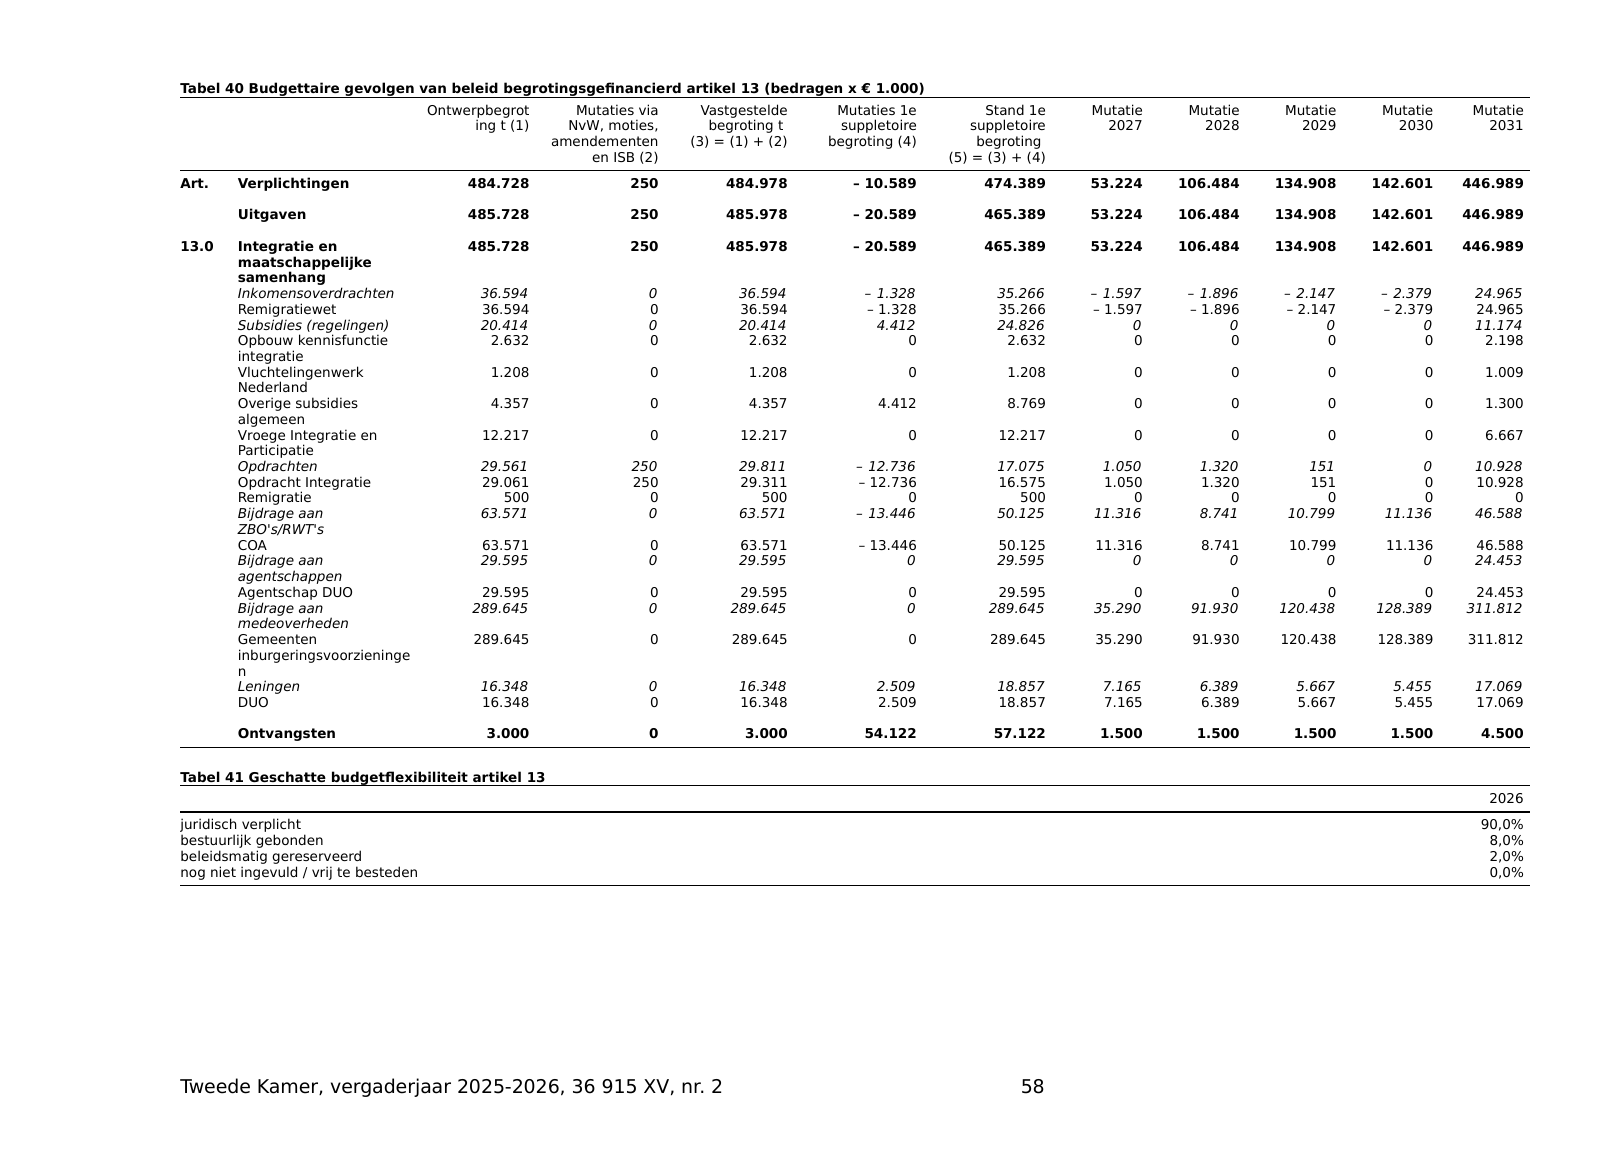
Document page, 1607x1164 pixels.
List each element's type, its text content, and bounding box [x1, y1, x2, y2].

table_cell 0 [535, 506, 664, 537]
table_cell 446.989 [1439, 207, 1529, 223]
table_cell nog niet ingevuld / vrij te besteden [180, 864, 1349, 885]
table_cell 4.357 [419, 396, 535, 427]
table_cell bestuurlijk gebonden [180, 833, 1349, 849]
table_cell [180, 191, 232, 207]
table_cell 0 [1245, 317, 1342, 333]
table_cell [1342, 223, 1439, 239]
table_cell Subsidies (regelingen) [232, 317, 419, 333]
table_cell Opdracht Integratie [232, 475, 419, 490]
table_cell [232, 98, 419, 170]
table_cell [923, 711, 1052, 726]
table_cell 485.978 [664, 207, 793, 223]
table_cell 16.575 [923, 475, 1052, 490]
table_cell 0,0% [1350, 864, 1529, 885]
table_cell Integratie en maatschappelijke samenhang [232, 239, 419, 286]
table_cell 63.571 [664, 506, 793, 537]
table_cell 120.438 [1245, 632, 1342, 679]
table_cell Opbouw kennisfunctie integratie [232, 333, 419, 364]
table_cell [180, 396, 232, 427]
table_cell 10.799 [1245, 506, 1342, 537]
table_cell – 13.446 [793, 506, 922, 537]
table_cell [1245, 191, 1342, 207]
table_cell [419, 191, 535, 207]
table_cell 11.316 [1052, 506, 1148, 537]
table_cell [793, 711, 922, 726]
table_cell 1.500 [1342, 726, 1439, 747]
table_cell 289.645 [923, 600, 1052, 632]
table_cell [180, 585, 232, 600]
table_cell 0 [1052, 396, 1148, 427]
table_cell 142.601 [1342, 207, 1439, 223]
table_cell Opdrachten [232, 459, 419, 474]
table_cell 8,0% [1350, 833, 1529, 849]
table_cell [180, 475, 232, 490]
table_cell [1342, 711, 1439, 726]
table_cell [664, 191, 793, 207]
table_cell 134.908 [1245, 171, 1342, 191]
table_cell [180, 223, 232, 239]
table_cell 0 [535, 632, 664, 679]
table_cell 0 [793, 553, 922, 585]
table_cell 0 [535, 317, 664, 333]
table_cell beleidsmatig gereserveerd [180, 849, 1349, 864]
table_cell [180, 726, 232, 747]
table_cell 2.632 [923, 333, 1052, 364]
table_cell 91.930 [1149, 600, 1245, 632]
table_cell [1052, 191, 1148, 207]
table_cell 46.588 [1439, 506, 1529, 537]
table_cell 6.389 [1149, 679, 1245, 695]
table_cell 2026 [1350, 786, 1529, 811]
table_cell Bijdrage aan ZBO's/RWT's [232, 506, 419, 537]
table_cell 1.320 [1149, 475, 1245, 490]
table_cell [1149, 711, 1245, 726]
table_cell 4.412 [793, 317, 922, 333]
table_cell 11.316 [1052, 538, 1148, 553]
table_cell [923, 223, 1052, 239]
table_cell 1.320 [1149, 459, 1245, 474]
table_cell 5.455 [1342, 695, 1439, 711]
table_cell [180, 365, 232, 396]
table_cell Gemeenten inburgeringsvoorzieningen [232, 632, 419, 679]
table_cell 10.928 [1439, 459, 1529, 474]
table_cell [180, 632, 232, 679]
table_cell [180, 679, 232, 695]
table_cell 0 [535, 726, 664, 747]
table_cell – 2.379 [1342, 302, 1439, 317]
table_cell [180, 428, 232, 459]
table_cell Mutatie 2027 [1052, 98, 1148, 170]
table_cell 91.930 [1149, 632, 1245, 679]
table_cell 16.348 [664, 695, 793, 711]
table_cell 0 [1149, 428, 1245, 459]
table_cell 465.389 [923, 239, 1052, 286]
table_cell 0 [535, 428, 664, 459]
table_cell 35.290 [1052, 600, 1148, 632]
table_cell – 20.589 [793, 207, 922, 223]
table_cell Mutaties via NvW, moties, amendementen en ISB (2) [535, 98, 664, 170]
table_cell 0 [793, 585, 922, 600]
table_cell 46.588 [1439, 538, 1529, 553]
table_cell 1.500 [1149, 726, 1245, 747]
table_cell 35.266 [923, 286, 1052, 302]
table_cell [1149, 223, 1245, 239]
table_cell [664, 223, 793, 239]
table_cell 4.500 [1439, 726, 1529, 747]
table_cell 465.389 [923, 207, 1052, 223]
table_cell 311.812 [1439, 632, 1529, 679]
table_cell 29.595 [419, 585, 535, 600]
table_cell 0 [535, 302, 664, 317]
table_cell 6.667 [1439, 428, 1529, 459]
table_cell 1.208 [419, 365, 535, 396]
table_cell 63.571 [419, 538, 535, 553]
table_cell 3.000 [664, 726, 793, 747]
table_cell [535, 711, 664, 726]
table_cell 11.136 [1342, 506, 1439, 537]
table_cell 12.217 [419, 428, 535, 459]
table_cell 2,0% [1350, 849, 1529, 864]
table_cell 0 [1052, 317, 1148, 333]
table_cell Remigratiewet [232, 302, 419, 317]
table_cell – 12.736 [793, 459, 922, 474]
table_cell 36.594 [419, 286, 535, 302]
table_cell 10.799 [1245, 538, 1342, 553]
table_cell 0 [793, 632, 922, 679]
table_cell 106.484 [1149, 239, 1245, 286]
table_cell 446.989 [1439, 171, 1529, 191]
table_cell 0 [1149, 585, 1245, 600]
table_cell [1439, 711, 1529, 726]
table_cell 53.224 [1052, 171, 1148, 191]
table_cell 0 [1052, 585, 1148, 600]
table_cell 11.174 [1439, 317, 1529, 333]
table_cell Inkomensoverdrachten [232, 286, 419, 302]
table_cell 36.594 [664, 302, 793, 317]
table_cell Mutatie 2028 [1149, 98, 1245, 170]
table_cell Mutatie 2031 [1439, 98, 1529, 170]
table_cell 24.453 [1439, 585, 1529, 600]
table_cell 0 [1342, 585, 1439, 600]
table_cell [535, 223, 664, 239]
table_cell 128.389 [1342, 600, 1439, 632]
table_cell 63.571 [419, 506, 535, 537]
table_cell 311.812 [1439, 600, 1529, 632]
table_cell 0 [535, 490, 664, 506]
table_header Tabel 41 Geschatte budgetflexibiliteit artikel 13 [180, 770, 1529, 785]
table_cell 0 [1342, 333, 1439, 364]
table_cell 0 [1245, 396, 1342, 427]
table_cell 53.224 [1052, 239, 1148, 286]
table_cell 134.908 [1245, 207, 1342, 223]
table_cell 0 [1149, 553, 1245, 585]
table_cell 4.357 [664, 396, 793, 427]
table_cell 0 [1245, 490, 1342, 506]
table_cell [180, 538, 232, 553]
table_cell 142.601 [1342, 171, 1439, 191]
table_cell [1245, 223, 1342, 239]
table_cell 0 [535, 396, 664, 427]
table_cell 250 [535, 459, 664, 474]
table_cell 2.632 [664, 333, 793, 364]
table_cell Overige subsidies algemeen [232, 396, 419, 427]
table_cell 142.601 [1342, 239, 1439, 286]
table_cell Mutaties 1e suppletoire begroting (4) [793, 98, 922, 170]
table_cell Ontwerpbegroting t (1) [419, 98, 535, 170]
table_cell 0 [535, 695, 664, 711]
table_cell 485.728 [419, 207, 535, 223]
table_cell 29.595 [923, 585, 1052, 600]
table_cell [1245, 711, 1342, 726]
table_cell Mutatie 2030 [1342, 98, 1439, 170]
table_cell 7.165 [1052, 679, 1148, 695]
table_cell 16.348 [419, 695, 535, 711]
table_cell [180, 317, 232, 333]
table_cell Vastgestelde begroting t (3) = (1) + (2) [664, 98, 793, 170]
table_cell 17.075 [923, 459, 1052, 474]
table_cell 7.165 [1052, 695, 1148, 711]
table_cell 289.645 [664, 600, 793, 632]
table_cell 0 [793, 600, 922, 632]
table_cell 29.311 [664, 475, 793, 490]
table_cell 0 [1245, 553, 1342, 585]
table_cell 24.965 [1439, 302, 1529, 317]
table_cell – 13.446 [793, 538, 922, 553]
table_cell 24.826 [923, 317, 1052, 333]
table_cell 485.728 [419, 239, 535, 286]
table_cell [180, 286, 232, 302]
table_cell juridisch verplicht [180, 813, 1349, 833]
table_cell [1052, 223, 1148, 239]
table_cell 0 [1052, 365, 1148, 396]
table_cell 2.632 [419, 333, 535, 364]
table_cell 5.455 [1342, 679, 1439, 695]
table_cell 6.389 [1149, 695, 1245, 711]
table_cell 0 [1149, 396, 1245, 427]
table_cell 0 [1052, 553, 1148, 585]
table_cell [923, 191, 1052, 207]
table_cell Stand 1e suppletoire begroting (5) = (3) + (4) [923, 98, 1052, 170]
table_header Tabel 40 Budgettaire gevolgen van beleid begrotingsgefinancierd artikel 13 (bedragen x € 1.000) [180, 81, 1529, 97]
table_cell – 1.597 [1052, 286, 1148, 302]
table_cell [1342, 191, 1439, 207]
table_cell [1149, 191, 1245, 207]
table_cell [180, 207, 232, 223]
table_cell 0 [1245, 365, 1342, 396]
table_cell 250 [535, 239, 664, 286]
table_cell 0 [535, 286, 664, 302]
table_cell [180, 302, 232, 317]
table_cell [180, 98, 232, 170]
table_cell Remigratie [232, 490, 419, 506]
table_cell 0 [793, 428, 922, 459]
table_cell 106.484 [1149, 207, 1245, 223]
table_cell 0 [1342, 428, 1439, 459]
table_cell 0 [1149, 490, 1245, 506]
table_cell 1.500 [1052, 726, 1148, 747]
table_cell 50.125 [923, 506, 1052, 537]
table_cell [180, 786, 1349, 811]
table_cell 53.224 [1052, 207, 1148, 223]
table_cell 250 [535, 475, 664, 490]
table_cell 11.136 [1342, 538, 1439, 553]
table_cell 0 [793, 333, 922, 364]
table_cell 0 [1052, 428, 1148, 459]
table_cell [180, 459, 232, 474]
table_cell 17.069 [1439, 695, 1529, 711]
table_cell 0 [793, 365, 922, 396]
table_cell [180, 553, 232, 585]
table_cell 1.050 [1052, 459, 1148, 474]
table_cell [664, 711, 793, 726]
table_cell 63.571 [664, 538, 793, 553]
table_cell 54.122 [793, 726, 922, 747]
table_cell 151 [1245, 459, 1342, 474]
table_cell 16.348 [664, 679, 793, 695]
table_cell 0 [1245, 585, 1342, 600]
table_cell 0 [535, 585, 664, 600]
table_cell Art. [180, 171, 232, 191]
table_cell 484.978 [664, 171, 793, 191]
table_cell 10.928 [1439, 475, 1529, 490]
table_cell 18.857 [923, 679, 1052, 695]
table_cell 16.348 [419, 679, 535, 695]
table_cell – 1.597 [1052, 302, 1148, 317]
table_cell 36.594 [664, 286, 793, 302]
table_cell Uitgaven [232, 207, 419, 223]
table_cell 500 [419, 490, 535, 506]
table_cell 0 [535, 679, 664, 695]
table_cell 0 [793, 490, 922, 506]
table_cell 2.198 [1439, 333, 1529, 364]
table_cell 50.125 [923, 538, 1052, 553]
table_cell 0 [1245, 428, 1342, 459]
table_cell 0 [1439, 490, 1529, 506]
table_cell [419, 223, 535, 239]
table_cell 289.645 [664, 632, 793, 679]
table_cell [232, 191, 419, 207]
table_cell 90,0% [1350, 813, 1529, 833]
table_cell 29.595 [419, 553, 535, 585]
table_cell 250 [535, 171, 664, 191]
table_cell – 20.589 [793, 239, 922, 286]
table_cell 29.061 [419, 475, 535, 490]
table_cell 13.0 [180, 239, 232, 286]
table_cell 0 [1342, 317, 1439, 333]
table_cell 106.484 [1149, 171, 1245, 191]
table_cell 3.000 [419, 726, 535, 747]
table_cell 0 [535, 365, 664, 396]
table_cell 446.989 [1439, 239, 1529, 286]
table_cell 2.509 [793, 695, 922, 711]
table_cell 29.811 [664, 459, 793, 474]
table_cell 485.978 [664, 239, 793, 286]
table_cell 0 [1149, 317, 1245, 333]
table_cell 0 [1342, 553, 1439, 585]
table_cell DUO [232, 695, 419, 711]
table_cell 250 [535, 207, 664, 223]
table_cell 18.857 [923, 695, 1052, 711]
table_cell 1.009 [1439, 365, 1529, 396]
table_cell [180, 600, 232, 632]
table_cell – 1.896 [1149, 286, 1245, 302]
table_cell 20.414 [664, 317, 793, 333]
table_cell 0 [535, 333, 664, 364]
table_cell 289.645 [419, 600, 535, 632]
table_cell 0 [1342, 459, 1439, 474]
table_cell – 2.379 [1342, 286, 1439, 302]
table_cell – 1.328 [793, 302, 922, 317]
table_cell 474.389 [923, 171, 1052, 191]
table_cell [180, 711, 232, 726]
table_cell 35.290 [1052, 632, 1148, 679]
table_cell Verplichtingen [232, 171, 419, 191]
table_cell 500 [664, 490, 793, 506]
table_cell 29.561 [419, 459, 535, 474]
table_cell 0 [535, 600, 664, 632]
table_cell 29.595 [664, 585, 793, 600]
table_cell [232, 223, 419, 239]
table_cell 8.769 [923, 396, 1052, 427]
table_cell [793, 191, 922, 207]
table_cell [793, 223, 922, 239]
table_cell 0 [1052, 333, 1148, 364]
table_cell – 2.147 [1245, 302, 1342, 317]
table_cell 0 [535, 538, 664, 553]
table_cell 1.500 [1245, 726, 1342, 747]
table_cell [180, 695, 232, 711]
table_cell 0 [1342, 365, 1439, 396]
table_cell [1439, 223, 1529, 239]
table_cell Bijdrage aan medeoverheden [232, 600, 419, 632]
table_cell 35.266 [923, 302, 1052, 317]
table_cell 0 [1052, 490, 1148, 506]
table_cell 0 [1342, 475, 1439, 490]
table_cell 0 [1149, 333, 1245, 364]
table_cell [180, 333, 232, 364]
table_cell 24.453 [1439, 553, 1529, 585]
table_cell – 10.589 [793, 171, 922, 191]
table_cell Mutatie 2029 [1245, 98, 1342, 170]
table_cell 12.217 [664, 428, 793, 459]
table_cell 8.741 [1149, 538, 1245, 553]
table_cell Bijdrage aan agentschappen [232, 553, 419, 585]
table_cell 8.741 [1149, 506, 1245, 537]
table_cell 29.595 [923, 553, 1052, 585]
table_cell Agentschap DUO [232, 585, 419, 600]
table_cell Vluchtelingenwerk Nederland [232, 365, 419, 396]
table_cell 2.509 [793, 679, 922, 695]
table_cell 1.300 [1439, 396, 1529, 427]
table_cell [180, 506, 232, 537]
table_cell 1.050 [1052, 475, 1148, 490]
table_cell 4.412 [793, 396, 922, 427]
table_cell [535, 191, 664, 207]
table_cell 57.122 [923, 726, 1052, 747]
table_cell – 2.147 [1245, 286, 1342, 302]
table_cell [1439, 191, 1529, 207]
table_cell 29.595 [664, 553, 793, 585]
table_cell 0 [1342, 490, 1439, 506]
table_cell 1.208 [664, 365, 793, 396]
table_cell 151 [1245, 475, 1342, 490]
table_cell – 1.896 [1149, 302, 1245, 317]
table_cell 36.594 [419, 302, 535, 317]
table_cell Leningen [232, 679, 419, 695]
table_cell 500 [923, 490, 1052, 506]
table_cell 5.667 [1245, 695, 1342, 711]
table_cell 12.217 [923, 428, 1052, 459]
table_cell – 1.328 [793, 286, 922, 302]
table_cell 17.069 [1439, 679, 1529, 695]
table_cell 0 [1149, 365, 1245, 396]
table_cell 0 [1342, 396, 1439, 427]
table_cell [1052, 711, 1148, 726]
table_cell 20.414 [419, 317, 535, 333]
table_cell – 12.736 [793, 475, 922, 490]
table_cell 289.645 [923, 632, 1052, 679]
table_cell [419, 711, 535, 726]
table_cell Ontvangsten [232, 726, 419, 747]
table_cell [180, 490, 232, 506]
table_cell 484.728 [419, 171, 535, 191]
table_cell 289.645 [419, 632, 535, 679]
table_cell 0 [535, 553, 664, 585]
table_cell 0 [1245, 333, 1342, 364]
table_cell 1.208 [923, 365, 1052, 396]
table_cell 5.667 [1245, 679, 1342, 695]
table_cell COA [232, 538, 419, 553]
table_cell Vroege Integratie en Participatie [232, 428, 419, 459]
table_cell 24.965 [1439, 286, 1529, 302]
table_cell [232, 711, 419, 726]
table_cell 134.908 [1245, 239, 1342, 286]
table_cell 120.438 [1245, 600, 1342, 632]
table_cell 128.389 [1342, 632, 1439, 679]
